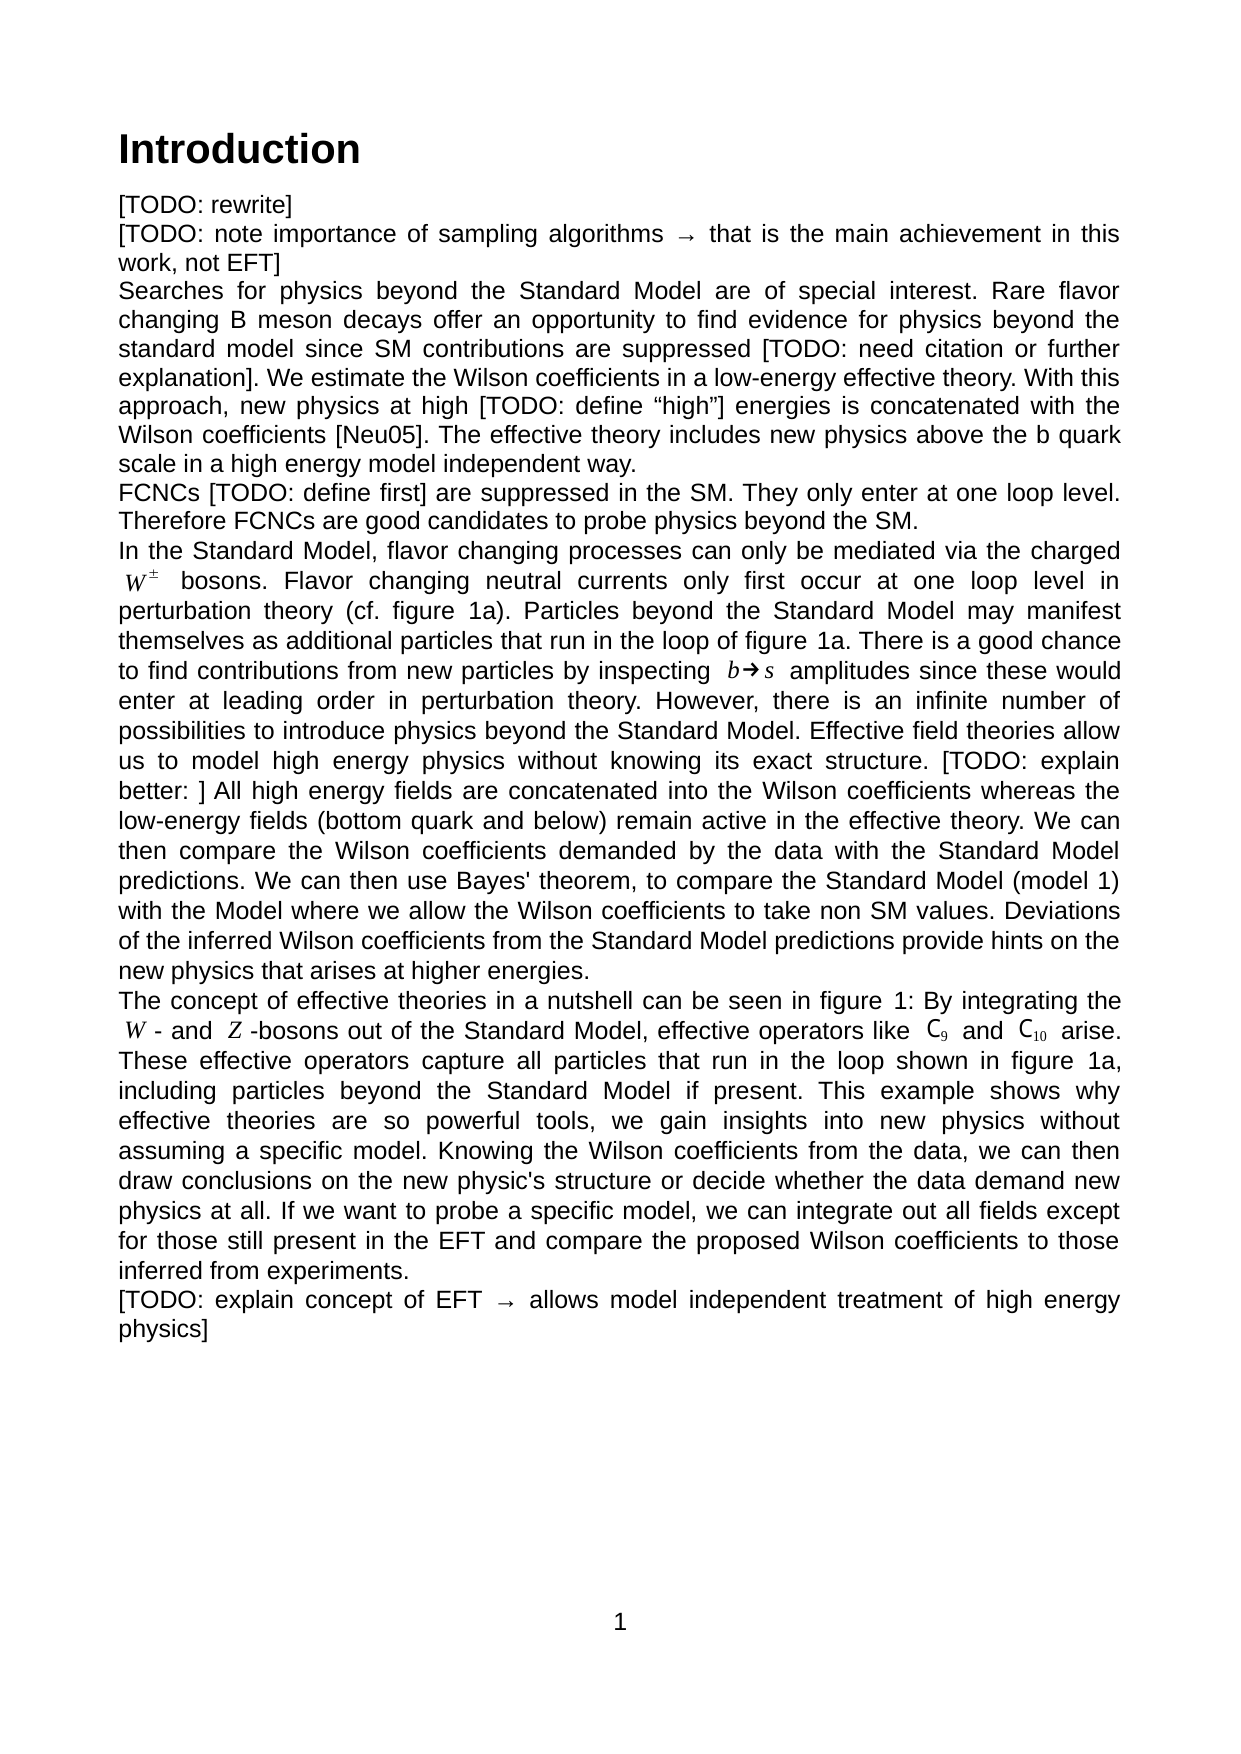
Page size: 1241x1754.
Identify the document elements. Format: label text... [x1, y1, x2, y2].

text [TODO: note importance of sampling algorithms → that is the main achievement in this work, not EFT] [118, 219, 1122, 276]
text [TODO: explain concept of EFT → allows model independent treatment of high energy physics] [118, 1285, 1122, 1343]
text FCNCs [TODO: define first] are suppressed in the SM. They only enter at one loop level. Therefore FCNCs are good candidates to probe physics beyond the SM. [118, 478, 1122, 535]
text [TODO: rewrite] [118, 190, 1122, 219]
text Searches for physics beyond the Standard Model are of special interest. Rare flavor changing B meson decays offer an opportunity to find evidence for physics beyond the standard model since SM contributions are suppressed [TODO: need citation or further explanation]. We estimate the Wilson coefficients in a low-energy effective theory. With this approach, new physics at high [TODO: define “high”] energies is concatenated with the Wilson coefficients [Neu05]. The effective theory includes new physics above the b quark scale in a high energy model independent way. [118, 276, 1122, 478]
text Introduction [118, 124, 1122, 172]
text The concept of effective theories in a nutshell can be seen in figure 1: By integrating the - and -bosons out of the Standard Model, effective operators like and arise. These effective operators capture all particles that run in the loop shown in figure 1a, including particles beyond the Standard Model if present. This example shows why effective theories are so powerful tools, we gain insights into new physics without assuming a specific model. Knowing the Wilson coefficients from the data, we can then draw conclusions on the new physic's structure or decide whether the data demand new physics at all. If we want to probe a specific model, we can integrate out all fields except for those still present in the EFT and compare the proposed Wilson coefficients to those inferred from experiments. [118, 985, 1122, 1285]
text In the Standard Model, flavor changing processes can only be mediated via the charged bosons. Flavor changing neutral currents only first occur at one loop level in perturbation theory (cf. figure 1a). Particles beyond the Standard Model may manifest themselves as additional particles that run in the loop of figure 1a. There is a good chance to find contributions from new particles by inspecting amplitudes since these would enter at leading order in perturbation theory. However, there is an infinite number of possibilities to introduce physics beyond the Standard Model. Effective field theories allow us to model high energy physics without knowing its exact structure. [TODO: explain better: ] All high energy fields are concatenated into the Wilson coefficients whereas the low-energy fields (bottom quark and below) remain active in the effective theory. We can then compare the Wilson coefficients demanded by the data with the Standard Model predictions. We can then use Bayes' theorem, to compare the Standard Model (model 1) with the Model where we allow the Wilson coefficients to take non SM values. Deviations of the inferred Wilson coefficients from the Standard Model predictions provide hints on the new physics that arises at higher energies. [118, 535, 1122, 985]
